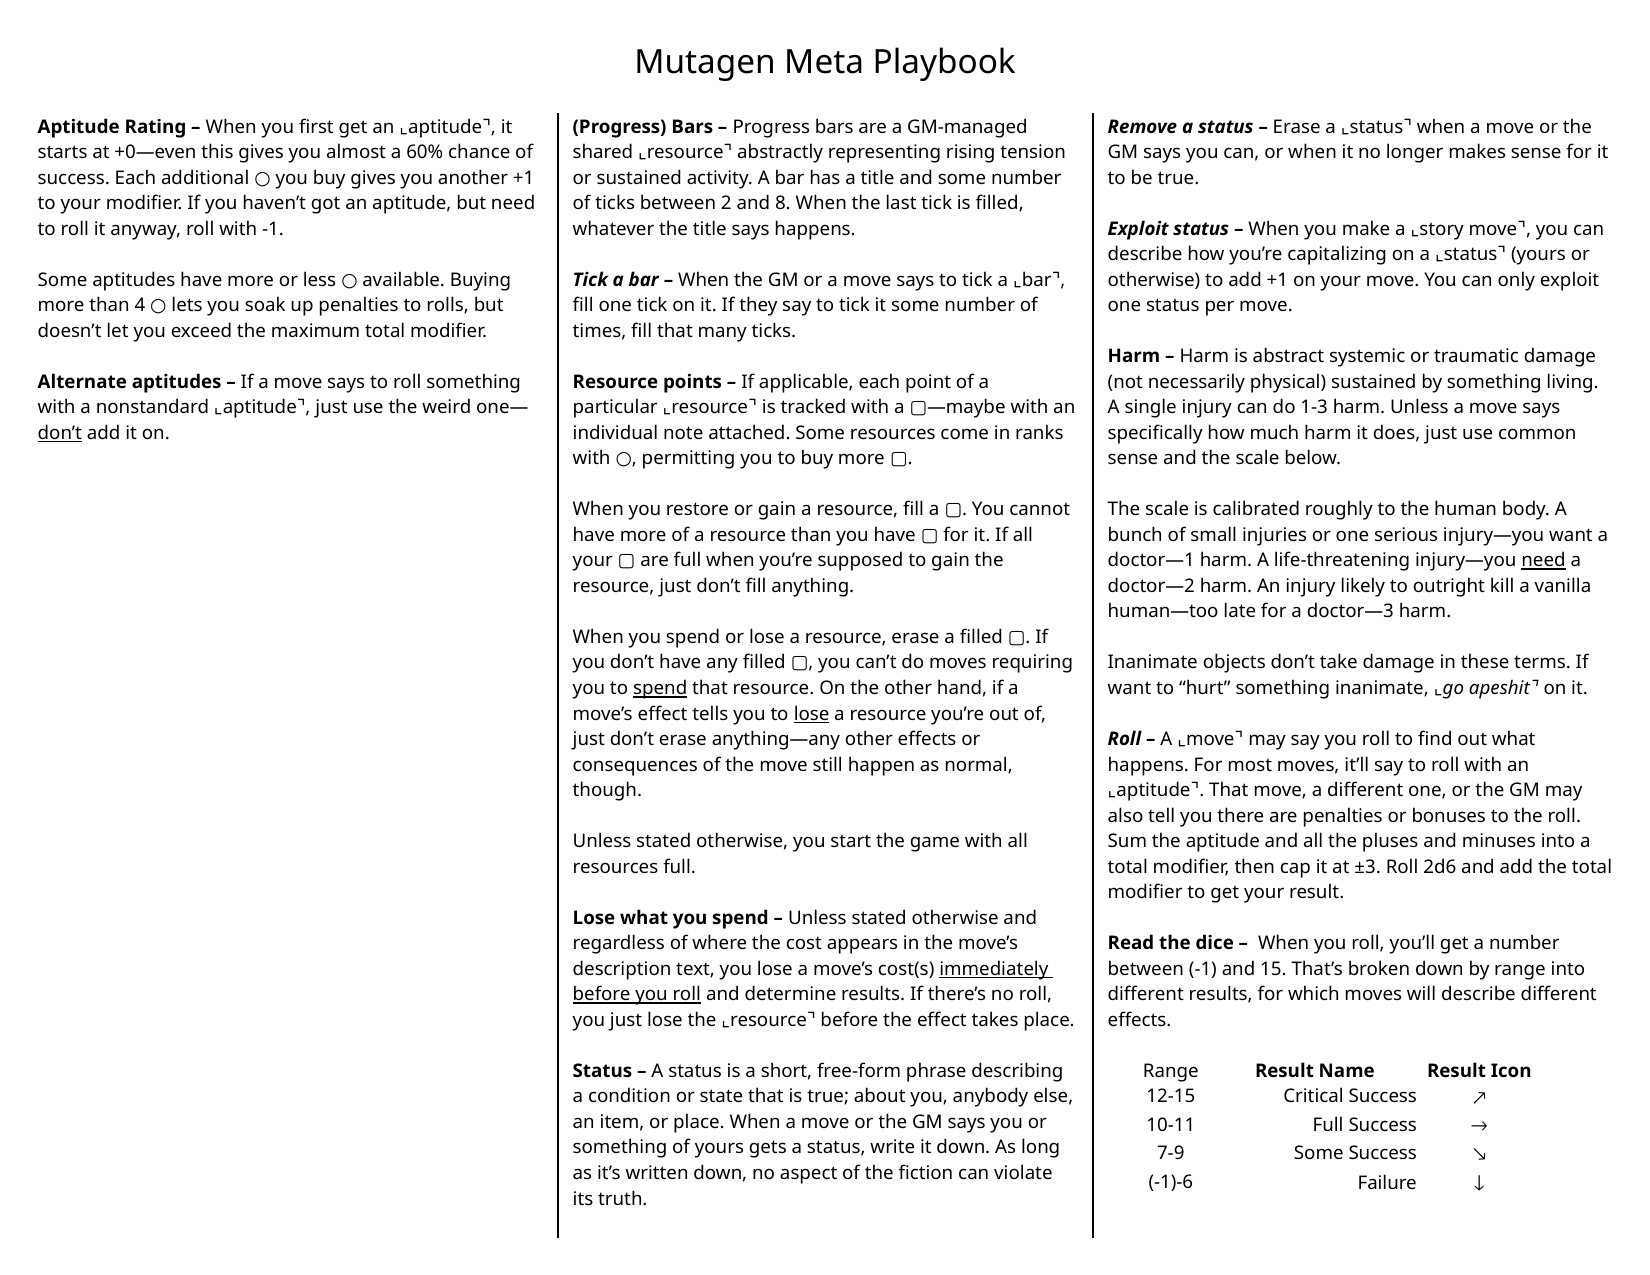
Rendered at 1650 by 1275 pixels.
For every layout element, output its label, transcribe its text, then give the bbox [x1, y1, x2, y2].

table_cell 12-15 [1129, 1083, 1213, 1111]
text Remove a status – Erase a ⌞status⌝ when a move or the GM says you can, or when it no longer makes sense for it to be true. [1107, 113, 1612, 189]
text Roll – A ⌞move⌝ may say you roll to find out what happens. For most moves, it’ll say to roll with an ⌞aptitude⌝. That move, a different one, or the GM may also tell you there are penalties or bonuses to the roll. Sum the aptitude and all the pluses and minuses into a total modifier, then cap it at ±3. Roll 2d6 and add the total modifier to get your result. [1107, 725, 1612, 904]
text Exploit status – When you make a ⌞story move⌝, you can describe how you’re capitalizing on a ⌞status⌝ (yours or otherwise) to add +1 on your move. You can only exploit one status per move. [1107, 215, 1612, 317]
text Some aptitudes have more or less ○ available. Buying more than 4 ○ lets you soak up penalties to rolls, but doesn’t let you exceed the maximum total modifier. [37, 266, 542, 343]
text (Progress) Bars – Progress bars are a GM-managed shared ⌞resource⌝ abstractly representing rising tension or sustained activity. A bar has a title and some number of ticks between 2 and 8. When the last tick is filled, whatever the title says happens. [572, 113, 1077, 241]
table_cell 🡓 [1417, 1168, 1541, 1196]
text Unless stated otherwise, you start the game with all resources full. [572, 827, 1077, 878]
text Inanimate objects don’t take damage in these terms. If want to “hurt” something inanimate, ⌞go apeshit⌝ on it. [1107, 649, 1612, 700]
text Status – A status is a short, free-form phrase describing a condition or state that is true; about you, anybody else, an item, or place. When a move or the GM says you or something of yours gets a status, write it down. As long as it’s written down, no aspect of the fiction can violate its truth. [572, 1057, 1077, 1210]
table_cell 🡕 [1417, 1083, 1541, 1111]
table_cell 🡖 [1417, 1140, 1541, 1168]
table_cell Full Success [1213, 1111, 1417, 1139]
table_cell Critical Success [1213, 1083, 1417, 1111]
text Aptitude Rating – When you first get an ⌞aptitude⌝, it starts at +0—even this gives you almost a 60% chance of success. Each additional ○ you buy gives you another +1 to your modifier. If you haven’t got an aptitude, but need to roll it anyway, roll with -1. [37, 113, 542, 241]
table_header Result Icon [1417, 1057, 1541, 1083]
text Alternate aptitudes – If a move says to roll something with a nonstandard ⌞aptitude⌝, just use the weird one—don’t add it on. [37, 368, 542, 445]
text When you spend or lose a resource, erase a filled ▢. If you don’t have any filled ▢, you can’t do moves requiring you to spend that resource. On the other hand, if a move’s effect tells you to lose a resource you’re out of, just don’t erase anything—any other effects or consequences of the move still happen as normal, though. [572, 623, 1077, 802]
text When you restore or gain a resource, fill a ▢. You cannot have more of a resource than you have ▢ for it. If all your ▢ are full when you’re supposed to gain the resource, just don’t fill anything. [572, 496, 1077, 598]
text Read the dice – When you roll, you’ll get a number between (-1) and 15. That’s broken down by range into different results, for which moves will describe different effects. [1107, 929, 1612, 1032]
table_cell Failure [1213, 1168, 1417, 1196]
table_header Result Name [1213, 1057, 1417, 1083]
table_cell 10-11 [1129, 1111, 1213, 1139]
table_cell 7-9 [1129, 1140, 1213, 1168]
table_header Range [1129, 1057, 1213, 1083]
text Lose what you spend – Unless stated otherwise and regardless of where the cost appears in the move’s description text, you lose a move’s cost(s) immediately before you roll and determine results. If there’s no roll, you just lose the ⌞resource⌝ before the effect takes place. [572, 904, 1077, 1032]
text Tick a bar – When the GM or a move says to tick a ⌞bar⌝, fill one tick on it. If they say to tick it some number of times, fill that many ticks. [572, 266, 1077, 343]
text The scale is calibrated roughly to the human body. A bunch of small injuries or one serious injury—you want a doctor—1 harm. A life-threatening injury—you need a doctor—2 harm. An injury likely to outright kill a vanilla human—too late for a doctor—3 harm. [1107, 496, 1612, 623]
table_cell Some Success [1213, 1140, 1417, 1168]
text Harm – Harm is abstract systemic or traumatic damage (not necessarily physical) sustained by something living. A single injury can do 1-3 harm. Unless a move says specifically how much harm it does, just use common sense and the scale below. [1107, 343, 1612, 470]
table_cell (-1)-6 [1129, 1168, 1213, 1196]
table_cell 🡒 [1417, 1111, 1541, 1139]
text Resource points – If applicable, each point of a particular ⌞resource⌝ is tracked with a ▢—maybe with an individual note attached. Some resources come in ranks with ○, permitting you to buy more ▢. [572, 368, 1077, 470]
